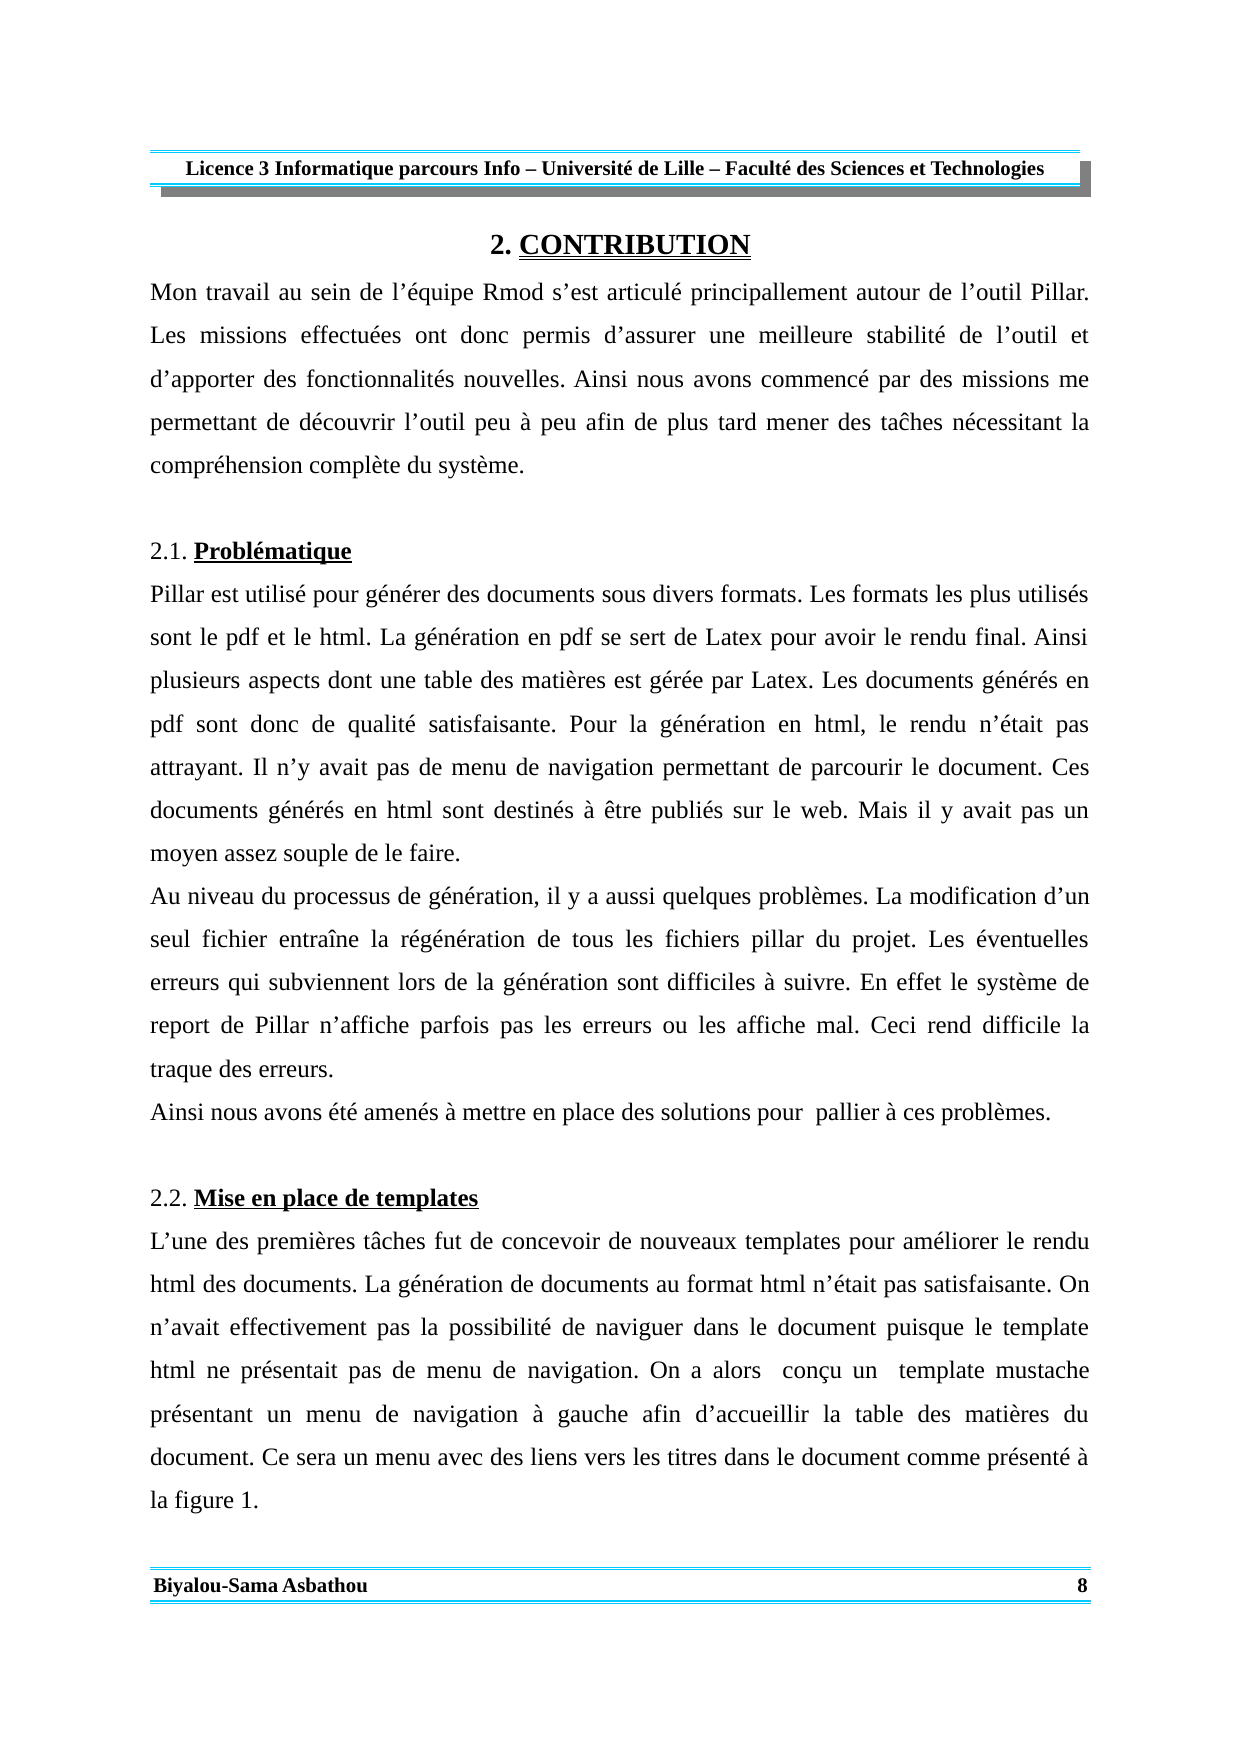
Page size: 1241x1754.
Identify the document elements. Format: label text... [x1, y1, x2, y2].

text Ainsi nous avons été amenés à mettre en place des solutions pour pallier à ces problèmes. [150, 1097, 1091, 1126]
text L’une des premières tâches fut de concevoir de nouveaux templates pour améliorer le rendu html des documents. La génération de documents au format html n’était pas satisfaisante. On n’avait effectivement pas la possibilité de naviguer dans le document puisque le template html ne présentait pas de menu de navigation. On a alors conçu un template mustache présentant un menu de navigation à gauche afin d’accueillir la table des matières du document. Ce sera un menu avec des liens vers les titres dans le document comme présenté à la figure 1. [150, 1226, 1091, 1514]
text 2.2. Mise en place de templates [150, 1183, 1091, 1212]
text Mon travail au sein de l’équipe Rmod s’est articulé principallement autour de l’outil Pillar. Les missions effectuées ont donc permis d’assurer une meilleure stabilité de l’outil et d’apporter des fonctionnalités nouvelles. Ainsi nous avons commencé par des missions me permettant de découvrir l’outil peu à peu afin de plus tard mener des taĉhes nécessitant la compréhension complète du système. [150, 277, 1091, 479]
text Au niveau du processus de génération, il y a aussi quelques problèmes. La modification d’un seul fichier entraîne la régénération de tous les fichiers pillar du projet. Les éventuelles erreurs qui subviennent lors de la génération sont difficiles à suivre. En effet le système de report de Pillar n’affiche parfois pas les erreurs ou les affiche mal. Ceci rend difficile la traque des erreurs. [150, 881, 1091, 1082]
text 2. CONTRIBUTION [150, 227, 1091, 261]
text Pillar est utilisé pour générer des documents sous divers formats. Les formats les plus utilisés sont le pdf et le html. La génération en pdf se sert de Latex pour avoir le rendu final. Ainsi plusieurs aspects dont une table des matières est gérée par Latex. Les documents générés en pdf sont donc de qualité satisfaisante. Pour la génération en html, le rendu n’était pas attrayant. Il n’y avait pas de menu de navigation permettant de parcourir le document. Ces documents générés en html sont destinés à être publiés sur le web. Mais il y avait pas un moyen assez souple de le faire. [150, 579, 1091, 867]
text 2.1. Problématique [150, 536, 1091, 565]
